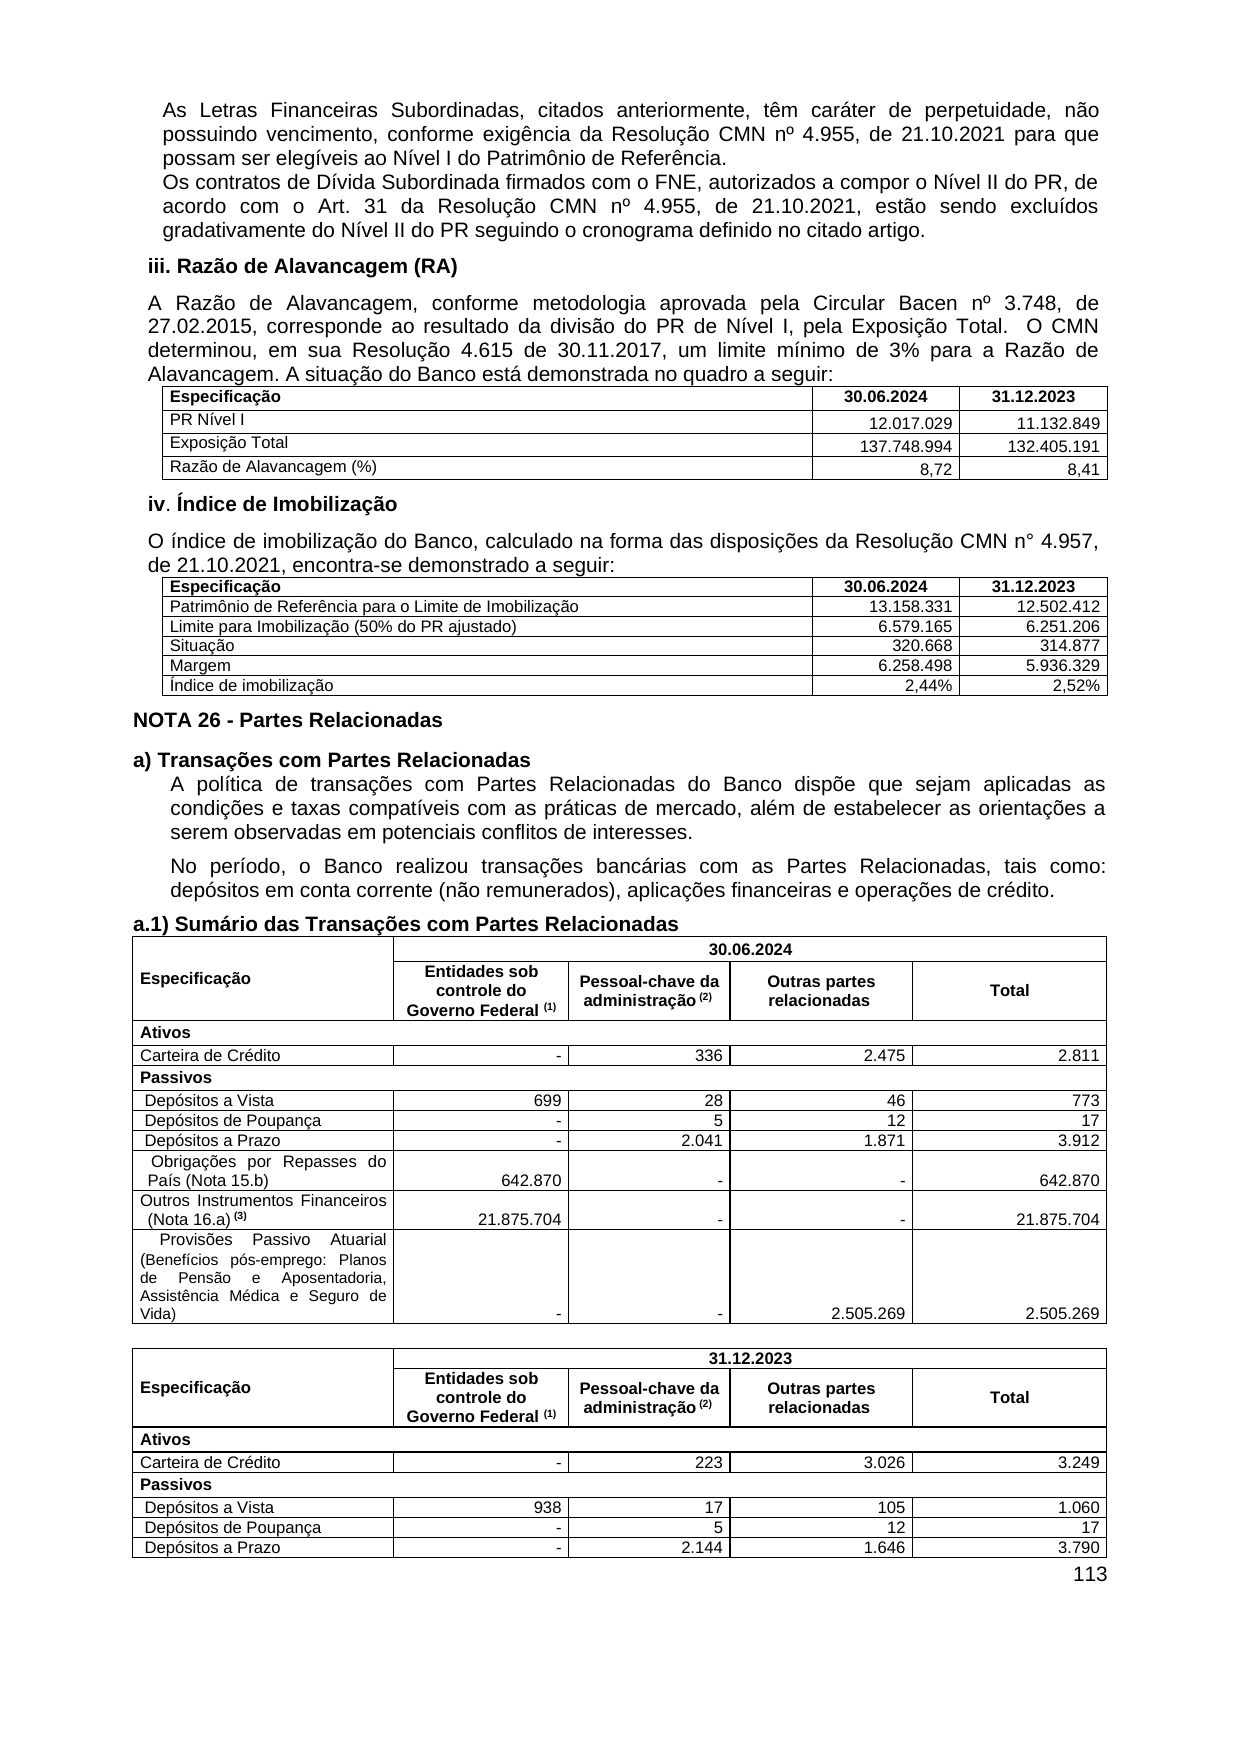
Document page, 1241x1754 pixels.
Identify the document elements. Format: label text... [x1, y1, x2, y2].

text iii. Razão de Alavancagem (RA) [148, 254, 1107, 278]
text iv. Índice de Imobilização [148, 492, 1107, 516]
table_cell [1107, 1451, 1123, 1472]
table_cell 5.936.329 [960, 656, 1107, 675]
table_cell 21.875.704 [913, 1191, 1106, 1229]
table_cell 938 [394, 1498, 568, 1517]
table_cell Pessoal-chave da administração (2)( [569, 962, 729, 1019]
table_cell Passivos [133, 1066, 1106, 1090]
table_cell PR Nível I [163, 411, 812, 433]
table_cell - [731, 1191, 912, 1229]
list A política de transações com Partes Relacionadas do Banco dispõe que sejam aplicadas as condições e taxas compatíveis com as práticas de mercado, além de estabelecer as orientações a serem observadas em potenciais conflitos de interesses. [170, 772, 1107, 844]
table_cell 8,41 [960, 457, 1107, 479]
table_cell 12.502.412 [960, 597, 1107, 616]
table_cell [1107, 1537, 1123, 1557]
table_cell [1107, 961, 1123, 1019]
table_cell Patrimônio de Referência para o Limite de Imobilização [163, 597, 812, 616]
table_cell 13.158.331 [813, 597, 959, 616]
table_cell Carteira de Crédito [133, 1453, 393, 1472]
table_cell Outros Instrumentos Financeiros (Nota 16.a) (3) [133, 1191, 393, 1229]
table_cell Outras partes relacionadas [731, 962, 912, 1019]
table_cell 11.132.849 [960, 411, 1107, 433]
table_cell 28 [569, 1091, 729, 1110]
table_cell Entidades sob controle do Governo Federal (1) [394, 1369, 568, 1426]
table_cell 2.505.269 [913, 1230, 1106, 1323]
table_header Especificação [133, 1349, 393, 1426]
table_cell 3.026 [731, 1453, 912, 1472]
table_cell Margem [163, 656, 812, 675]
table_cell 6.251.206 [960, 617, 1107, 636]
table_cell 137.748.994 [813, 434, 959, 456]
table_header [1107, 936, 1123, 961]
table_cell 642.870 [913, 1151, 1106, 1190]
table_cell 1.060 [913, 1498, 1106, 1517]
table_cell Índice de imobilização [163, 676, 812, 695]
table_cell 2,52% [960, 676, 1107, 695]
table_cell 5 [569, 1518, 729, 1537]
table_header 31.12.2023 [960, 578, 1107, 596]
table_cell 2.041 [569, 1131, 729, 1150]
text As Letras Financeiras Subordinadas, citados anteriormente, têm caráter de perpetuidade, não possuindo vencimento, conforme exigência da Resolução CMN nº 4.955, de 21.10.2021 para que possam ser elegíveis ao Nível I do Patrimônio de Referência. [162, 98, 1100, 169]
table_cell 699 [394, 1091, 568, 1110]
table_cell Depósitos a Vista [133, 1091, 393, 1110]
table_cell 6.258.498 [813, 656, 959, 675]
table_cell [1107, 1045, 1123, 1065]
table_cell Depósitos a Prazo [133, 1538, 393, 1557]
table_cell Outras partes relacionadas [731, 1369, 912, 1426]
table_cell [1107, 1065, 1123, 1090]
table_cell 320.668 [813, 637, 959, 655]
table_cell 1.646 [731, 1538, 912, 1557]
table_cell [1107, 1020, 1123, 1044]
table_cell Entidades sob controle do Governo Federal (1) [394, 962, 568, 1019]
table_cell [1107, 1130, 1123, 1150]
table_cell Depósitos de Poupança [133, 1111, 393, 1130]
table_cell Situação [163, 637, 812, 655]
table_header [1107, 1348, 1123, 1368]
table_cell Ativos [133, 1428, 1106, 1451]
table_header 30.06.2024 [813, 387, 959, 409]
table_cell - [569, 1151, 729, 1190]
table_header Especificação [133, 937, 393, 1019]
table_cell 2.811 [913, 1046, 1106, 1065]
table_cell 3.790 [913, 1538, 1106, 1557]
table_cell - [569, 1230, 729, 1323]
table_cell - [731, 1151, 912, 1190]
table_cell - [394, 1111, 568, 1130]
table_cell 3.249 [913, 1453, 1106, 1472]
table_header Especificação [163, 387, 812, 409]
table_cell Ativos [133, 1021, 1106, 1044]
text Os contratos de Dívida Subordinada firmados com o FNE, autorizados a compor o Nível II do PR, de acordo com o Art. 31 da Resolução CMN nº 4.955, de 21.10.2021, estão sendo excluídos gradativamente do Nível II do PR seguindo o cronograma definido no citado artigo. [162, 169, 1100, 241]
table_header 31.12.2023 [394, 1349, 1106, 1368]
table_cell - [394, 1230, 568, 1323]
table_cell [1107, 1368, 1123, 1426]
table_cell 642.870 [394, 1151, 568, 1190]
table_cell 2.475 [731, 1046, 912, 1065]
table_cell 2.505.269 [731, 1230, 912, 1323]
table_cell Total [913, 962, 1106, 1019]
table_cell Depósitos a Vista [133, 1498, 393, 1517]
table_cell 2,44% [813, 676, 959, 695]
table_cell Depósitos de Poupança [133, 1518, 393, 1537]
list No período, o Banco realizou transações bancárias com as Partes Relacionadas, tais como: depósitos em conta corrente (não remunerados), aplicações financeiras e operações de crédito. [170, 854, 1107, 902]
table_cell 132.405.191 [960, 434, 1107, 456]
subtitle NOTA 26 - Partes Relacionadas [133, 708, 1107, 732]
table_cell - [394, 1131, 568, 1150]
table_cell Limite para Imobilização (50% do PR ajustado) [163, 617, 812, 636]
table_header 30.06.2024 [813, 578, 959, 596]
table_cell - [569, 1191, 729, 1229]
list Transações com Partes Relacionadas [133, 748, 1107, 772]
table_cell 17 [913, 1518, 1106, 1537]
list Sumário das Transações com Partes Relacionadas [133, 912, 1107, 936]
table_cell Depósitos a Prazo [133, 1131, 393, 1150]
table_cell 8,72 [813, 457, 959, 479]
table_cell 5 [569, 1111, 729, 1130]
table_cell Exposição Total [163, 434, 812, 456]
table_cell 17 [569, 1498, 729, 1517]
table_header Especificação [163, 578, 812, 596]
table_cell Pessoal-chave da administração (2)( [569, 1369, 729, 1426]
table_cell 12.017.029 [813, 411, 959, 433]
table_cell [1107, 1190, 1123, 1229]
table_cell Carteira de Crédito [133, 1046, 393, 1065]
table_cell 46 [731, 1091, 912, 1110]
table_cell - [394, 1538, 568, 1557]
text O índice de imobilização do Banco, calculado na forma das disposições da Resolução CMN n° 4.957, de 21.10.2021, encontra-se demonstrado a seguir: [148, 529, 1100, 577]
table_header 30.06.2024 [394, 937, 1106, 961]
table_cell 223 [569, 1453, 729, 1472]
table_cell - [394, 1518, 568, 1537]
table_cell Passivos [133, 1473, 1106, 1497]
table_cell [1107, 1229, 1123, 1323]
table_cell [1107, 1517, 1123, 1537]
table_cell 773 [913, 1091, 1106, 1110]
table_cell Total [913, 1369, 1106, 1426]
table_cell 17 [913, 1111, 1106, 1130]
table_cell 12 [731, 1518, 912, 1537]
table_cell Obrigações por Repasses do País (Nota 15.b) [133, 1151, 393, 1190]
table_cell 105 [731, 1498, 912, 1517]
table_cell [1107, 1090, 1123, 1110]
table_cell 1.871 [731, 1131, 912, 1150]
table_cell 21.875.704 [394, 1191, 568, 1229]
table_cell 336 [569, 1046, 729, 1065]
table_cell - [394, 1046, 568, 1065]
table_cell - [394, 1453, 568, 1472]
table_cell Provisões Passivo Atuarial (Benefícios pós-emprego: Planos de Pensão e Aposentadoria, Assistência Médica e Seguro de Vida) [133, 1230, 393, 1323]
table_header 31.12.2023 [960, 387, 1107, 409]
table_cell [1107, 1110, 1123, 1130]
table_cell Razão de Alavancagem (%) [163, 457, 812, 479]
table_cell [1107, 1150, 1123, 1190]
table_cell 3.912 [913, 1131, 1106, 1150]
table_cell 2.144 [569, 1538, 729, 1557]
table_cell [1107, 1497, 1123, 1517]
table_cell 314.877 [960, 637, 1107, 655]
table_cell [1107, 1472, 1123, 1497]
table_cell 6.579.165 [813, 617, 959, 636]
table_cell 12 [731, 1111, 912, 1130]
text A Razão de Alavancagem, conforme metodologia aprovada pela Circular Bacen nº 3.748, de 27.02.2015, corresponde ao resultado da divisão do PR de Nível I, pela Exposição Total. O CMN determinou, em sua Resolução 4.615 de 30.11.2017, um limite mínimo de 3% para a Razão de Alavancagem. A situação do Banco está demonstrada no quadro a seguir: [148, 290, 1100, 386]
table_cell [1107, 1426, 1123, 1451]
